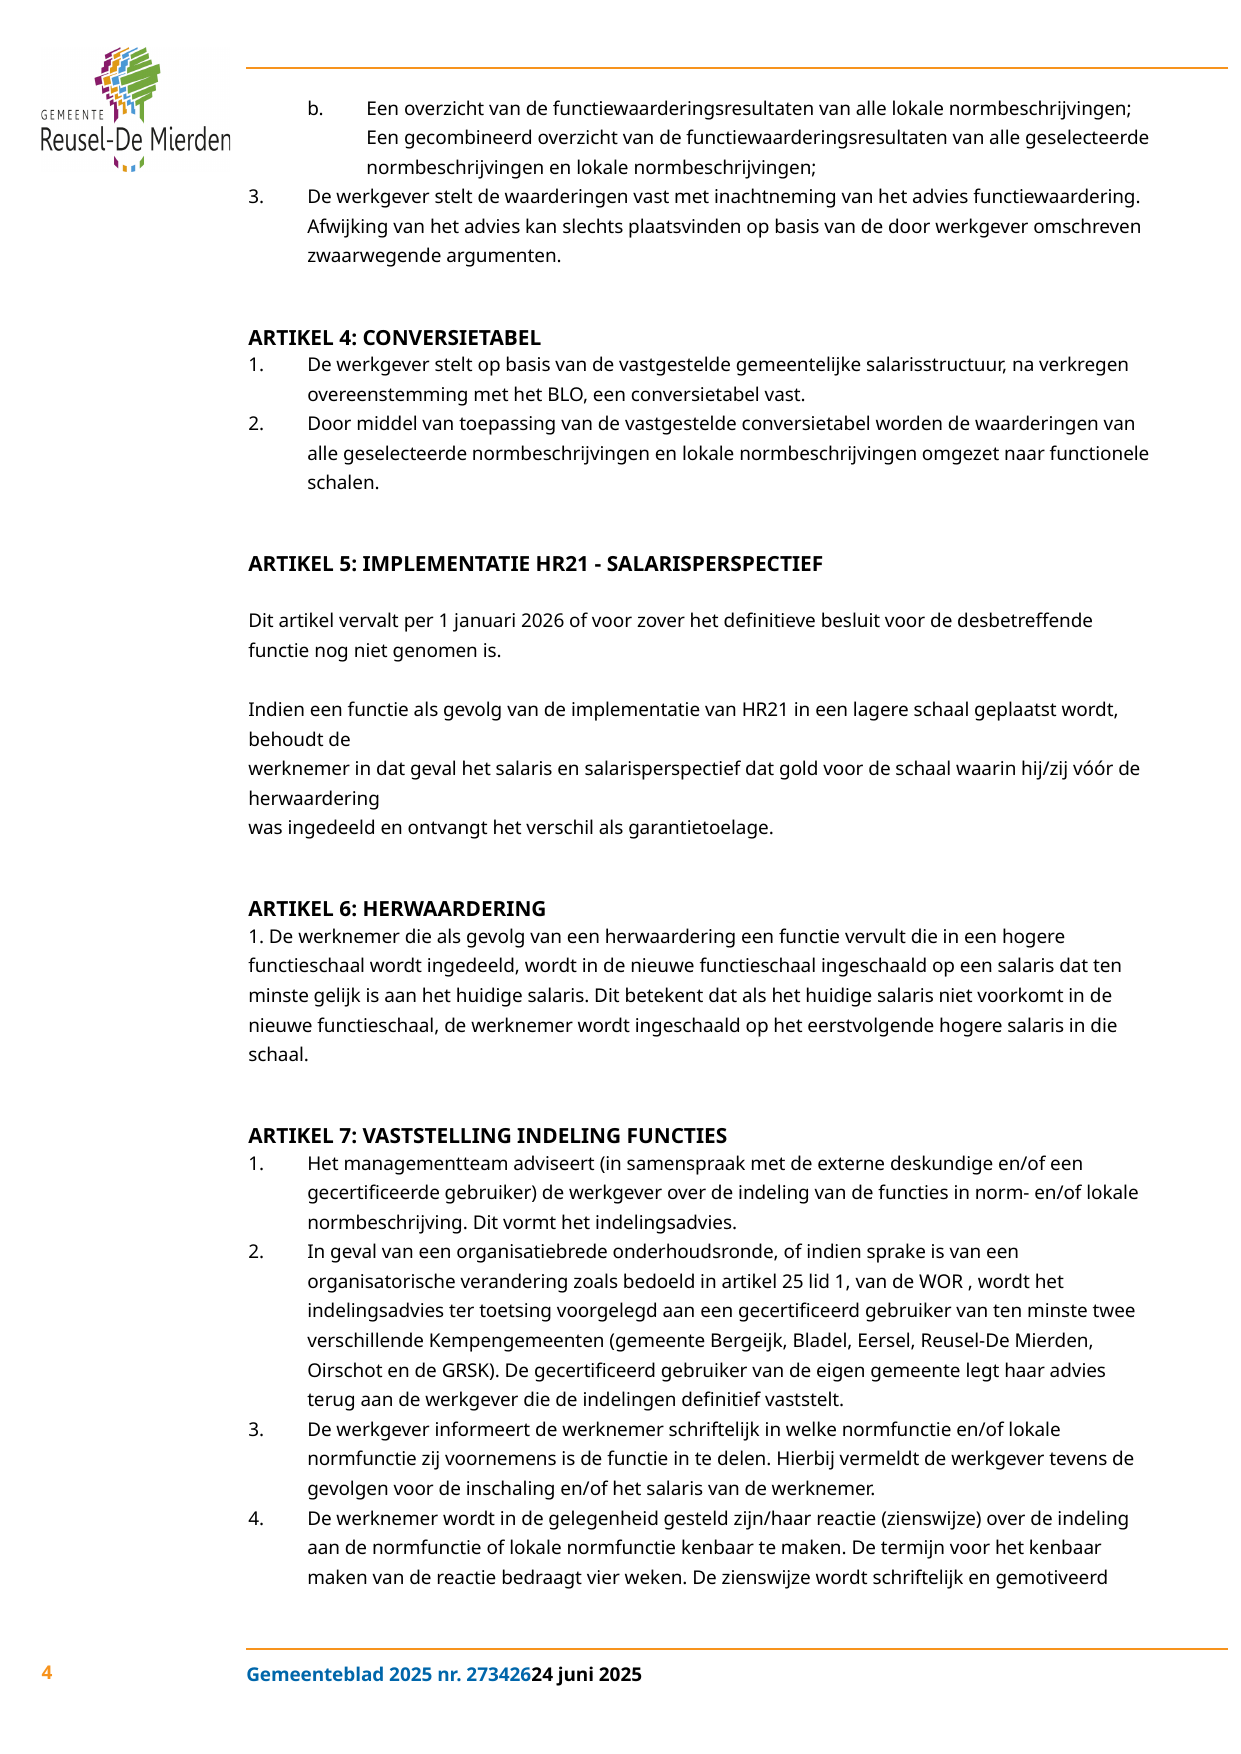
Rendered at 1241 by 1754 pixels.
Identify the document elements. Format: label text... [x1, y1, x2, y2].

text ARTIKEL 6: HERWAARDERING [248, 894, 1152, 923]
list Het managementteam adviseert (in samenspraak met de externe deskundige en/of een gecertificeerde gebruiker) de werkgever over de indeling van de functies in norm- en/of lokale normbeschrijving. Dit vormt het indelingsadvies. [248, 1150, 1152, 1235]
text werknemer in dat geval het salaris en salarisperspectief dat gold voor de schaal waarin hij/zij vóór de herwaardering [248, 755, 1152, 811]
text Indien een functie als gevolg van de implementatie van HR21 in een lagere schaal geplaatst wordt, behoudt de [248, 696, 1152, 752]
list De werkgever stelt de waarderingen vast met inachtneming van het advies functiewaardering. Afwijking van het advies kan slechts plaatsvinden op basis van de door werkgever omschreven zwaarwegende argumenten. [248, 183, 1152, 268]
text was ingedeeld en ontvangt het verschil als garantietoelage. [248, 814, 1152, 840]
picture [41, 47, 231, 172]
list De werkgever stelt op basis van de vastgestelde gemeentelijke salarisstructuur, na verkregen overeenstemming met het BLO, een conversietabel vast. [248, 351, 1152, 406]
list Een overzicht van de functiewaarderingsresultaten van alle lokale normbeschrijvingen; Een gecombineerd overzicht van de functiewaarderingsresultaten van alle geselecteerde normbeschrijvingen en lokale normbeschrijvingen; [307, 95, 1152, 180]
list In geval van een organisatiebrede onderhoudsronde, of indien sprake is van een organisatorische verandering zoals bedoeld in artikel 25 lid 1, van de WOR , wordt het indelingsadvies ter toetsing voorgelegd aan een gecertificeerd gebruiker van ten minste twee verschillende Kempengemeenten (gemeente Bergeijk, Bladel, Eersel, Reusel-De Mierden, Oirschot en de GRSK). De gecertificeerd gebruiker van de eigen gemeente legt haar advies terug aan de werkgever die de indelingen definitief vaststelt. [248, 1238, 1152, 1412]
text ARTIKEL 5: IMPLEMENTATIE HR21 - SALARISPERSPECTIEF [248, 549, 1152, 578]
text ARTIKEL 7: VASTSTELLING INDELING FUNCTIES [248, 1121, 1152, 1150]
text Dit artikel vervalt per 1 januari 2026 of voor zover het definitieve besluit voor de desbetreffende functie nog niet genomen is. [248, 607, 1152, 663]
text 1. De werknemer die als gevolg van een herwaardering een functie vervult die in een hogere functieschaal wordt ingedeeld, wordt in de nieuwe functieschaal ingeschaald op een salaris dat ten minste gelijk is aan het huidige salaris. Dit betekent dat als het huidige salaris niet voorkomt in de nieuwe functieschaal, de werknemer wordt ingeschaald op het eerstvolgende hogere salaris in die schaal. [248, 923, 1152, 1067]
list De werknemer wordt in de gelegenheid gesteld zijn/haar reactie (zienswijze) over de indeling aan de normfunctie of lokale normfunctie kenbaar te maken. De termijn voor het kenbaar maken van de reactie bedraagt vier weken. De zienswijze wordt schriftelijk en gemotiveerd [248, 1505, 1152, 1590]
text ARTIKEL 4: CONVERSIETABEL [248, 323, 1152, 351]
list Door middel van toepassing van de vastgestelde conversietabel worden de waarderingen van alle geselecteerde normbeschrijvingen en lokale normbeschrijvingen omgezet naar functionele schalen. [248, 410, 1152, 495]
list De werkgever informeert de werknemer schriftelijk in welke normfunctie en/of lokale normfunctie zij voornemens is de functie in te delen. Hierbij vermeldt de werkgever tevens de gevolgen voor de inschaling en/of het salaris van de werknemer. [248, 1416, 1152, 1501]
